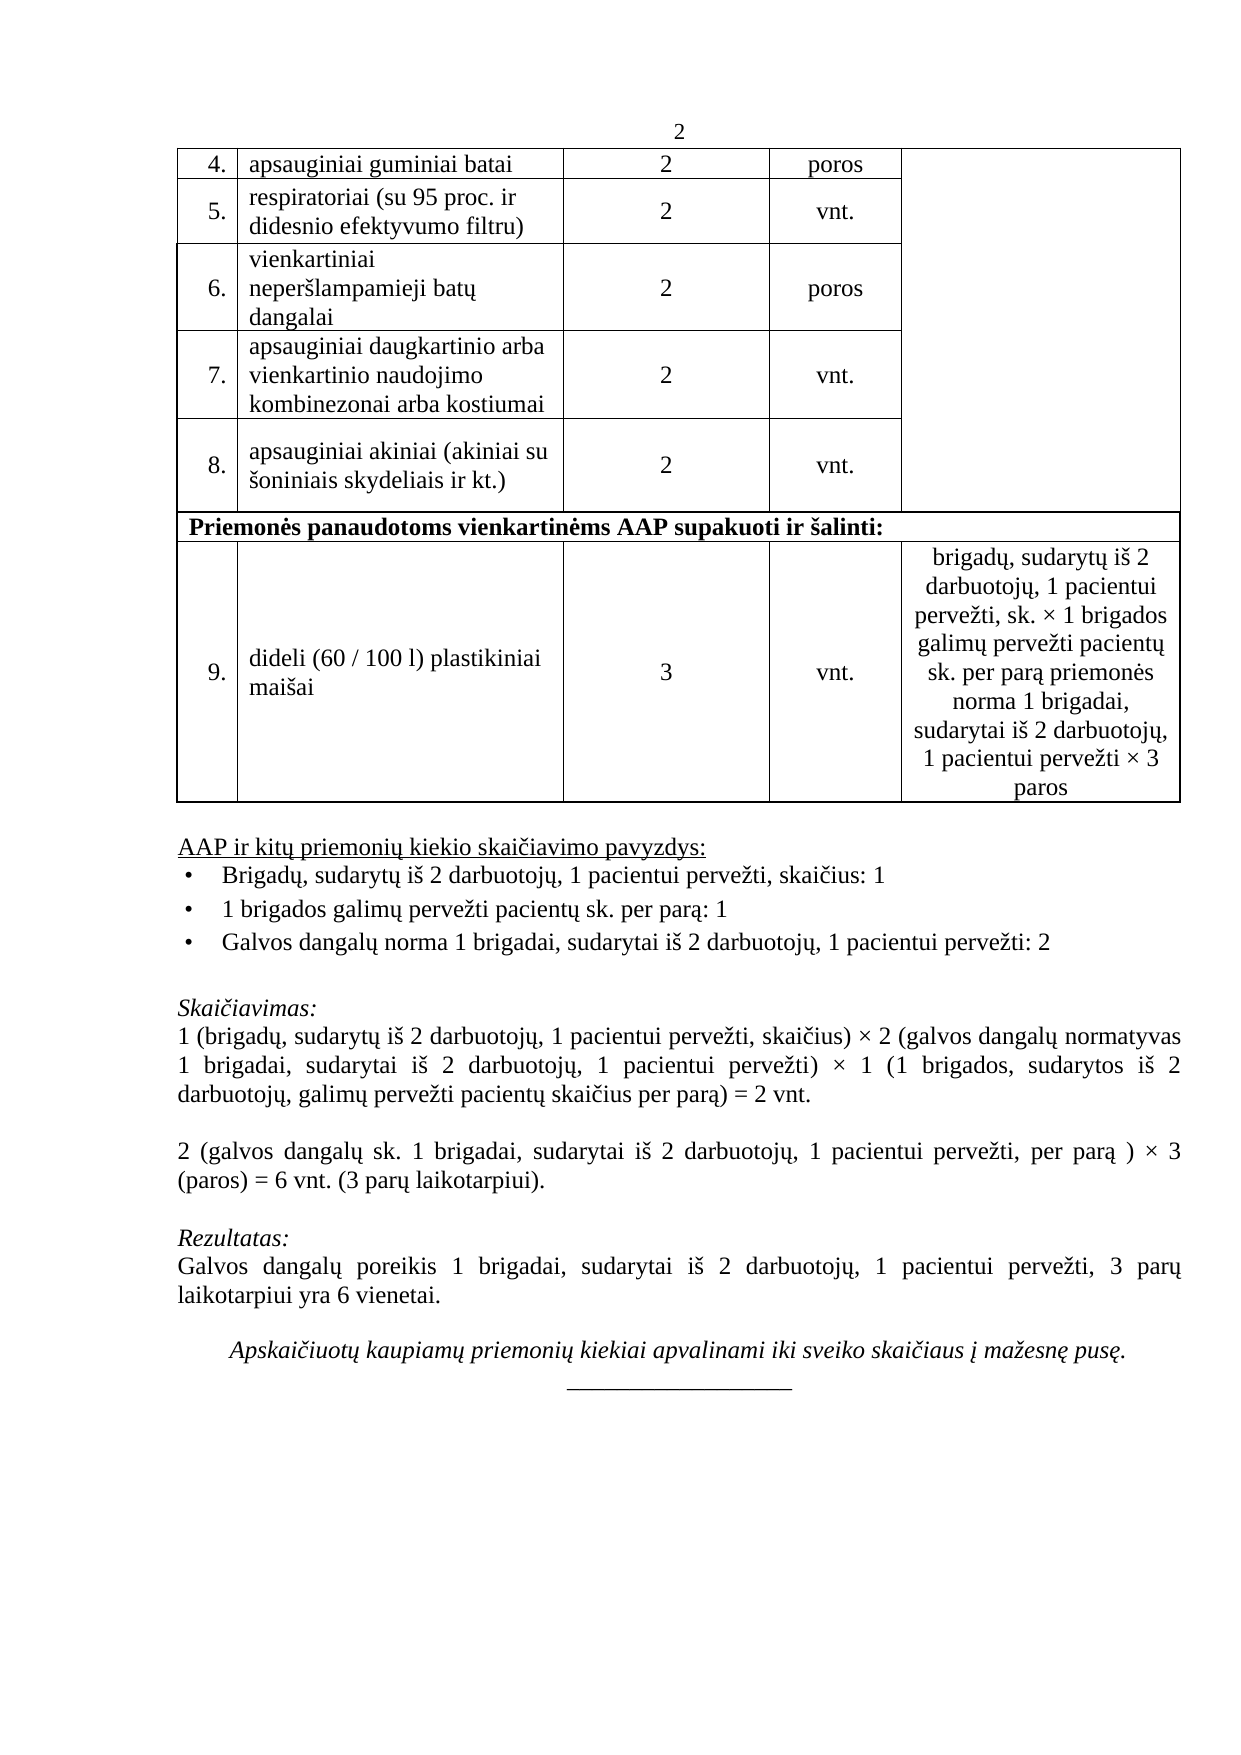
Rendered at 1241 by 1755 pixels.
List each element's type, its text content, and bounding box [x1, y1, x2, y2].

table_cell apsauginiai daugkartinio arba vienkartinio naudojimo kombinezonai arba kostiumai [238, 331, 563, 418]
table_cell 9. [178, 542, 237, 801]
table_cell vnt. [770, 542, 901, 801]
text • Brigadų, sudarytų iš 2 darbuotojų, 1 pacientui pervežti, skaičius: 1 [184, 861, 1181, 889]
table_cell 6. [178, 244, 237, 330]
table_cell 2 [564, 419, 769, 511]
text Apskaičiuotų kaupiamų priemonių kiekiai apvalinami iki sveiko skaičiaus į mažesnę pusę. [177, 1335, 1181, 1364]
table_cell poros [770, 244, 901, 330]
table_cell respiratoriai (su 95 proc. ir didesnio efektyvumo filtru) [238, 179, 563, 243]
table_cell apsauginiai guminiai batai [238, 149, 563, 177]
table_cell [1181, 243, 1205, 330]
text • Galvos dangalų norma 1 brigadai, sudarytai iš 2 darbuotojų, 1 pacientui pervežti: 2 [184, 927, 1181, 955]
table_cell [902, 149, 1180, 511]
text Skaičiavimas: 1 (brigadų, sudarytų iš 2 darbuotojų, 1 pacientui pervežti, skaičius) × 2 (galvos dangalų normatyvas 1 brigadai, sudarytai iš 2 darbuotojų, 1 pacientui pervežti) × 1 (1 brigados, sudarytos iš 2 darbuotojų, galimų pervežti pacientų skaičius per parą) = 2 vnt. [177, 993, 1181, 1108]
table_cell vnt. [770, 179, 901, 243]
table_cell 2 [564, 244, 769, 330]
table_cell apsauginiai akiniai (akiniai su šoniniais skydeliais ir kt.) [238, 419, 563, 511]
table_cell vienkartiniai neperšlampamieji batų dangalai [238, 244, 563, 330]
table_cell brigadų, sudarytų iš 2 darbuotojų, 1 pacientui pervežti, sk. × 1 brigados galimų pervežti pacientų sk. per parą priemonės norma 1 brigadai, sudarytai iš 2 darbuotojų, 1 pacientui pervežti × 3 paros [902, 542, 1179, 801]
table_cell 3 [564, 542, 769, 801]
table_cell [1181, 511, 1205, 541]
text 2 (galvos dangalų sk. 1 brigadai, sudarytai iš 2 darbuotojų, 1 pacientui pervežti, per parą ) × 3 (paros) = 6 vnt. (3 parų laikotarpiui). [177, 1136, 1181, 1194]
table_cell [1181, 148, 1205, 177]
table_cell 5. [178, 179, 237, 243]
table_cell 7. [178, 331, 237, 418]
table_cell 2 [564, 179, 769, 243]
table_cell 8. [178, 419, 237, 511]
table_cell [1181, 541, 1205, 801]
table_cell vnt. [770, 331, 901, 418]
table_cell 4. [178, 149, 237, 177]
text Rezultatas: Galvos dangalų poreikis 1 brigadai, sudarytai iš 2 darbuotojų, 1 pacientui pervežti, 3 parų laikotarpiui yra 6 vienetai. [177, 1223, 1181, 1309]
text __________________ [177, 1364, 1181, 1393]
table_cell [1181, 178, 1205, 243]
table_cell poros [770, 149, 901, 177]
text • 1 brigados galimų pervežti pacientų sk. per parą: 1 [184, 894, 1181, 922]
table_cell [1181, 418, 1205, 482]
table_cell Priemonės panaudotoms vienkartinėms AAP supakuoti ir šalinti: [178, 513, 1179, 541]
table_cell dideli (60 / 100 l) plastikiniai maišai [238, 542, 563, 801]
table_cell 2 [564, 149, 769, 177]
table_cell [1181, 330, 1205, 418]
text AAP ir kitų priemonių kiekio skaičiavimo pavyzdys: [177, 832, 1181, 861]
table_cell 2 [564, 331, 769, 418]
table_cell vnt. [770, 419, 901, 511]
table_cell [1181, 482, 1205, 511]
